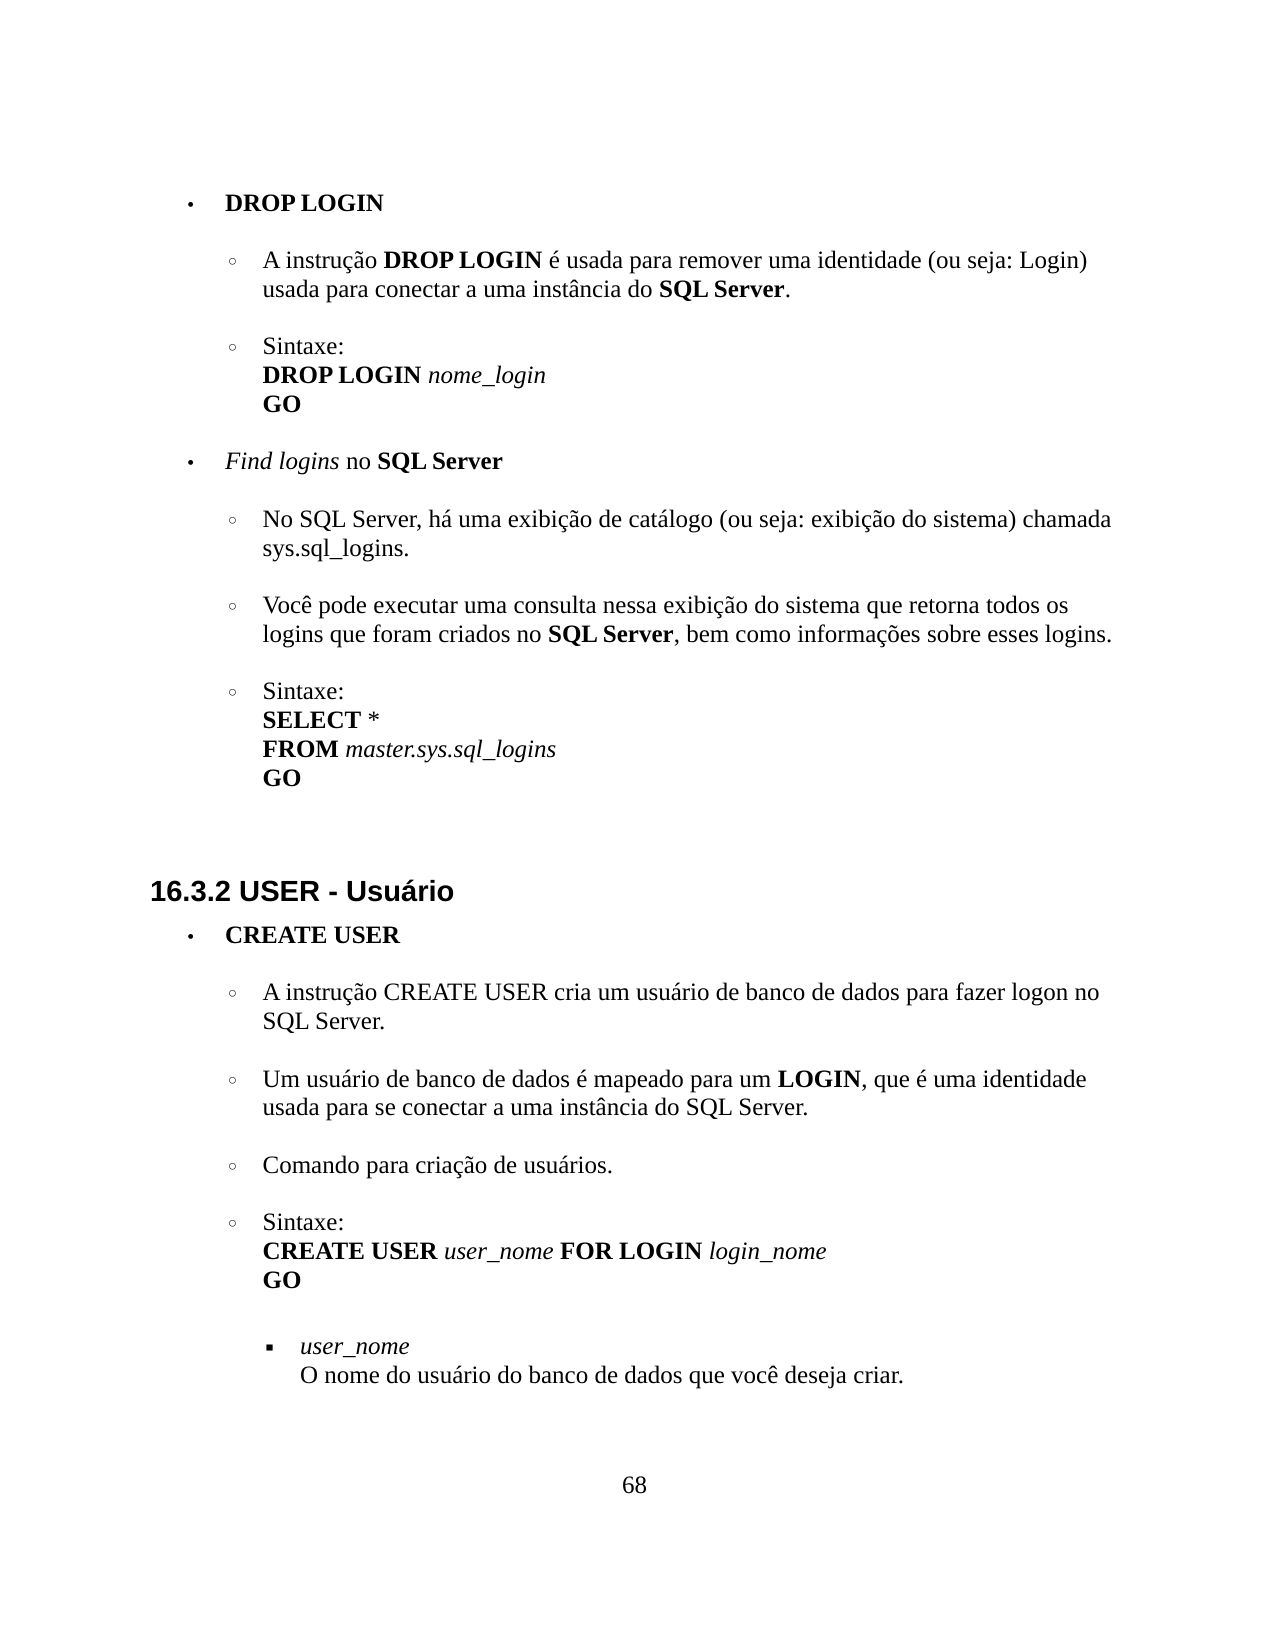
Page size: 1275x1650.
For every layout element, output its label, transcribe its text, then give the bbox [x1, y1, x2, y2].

list Find logins no SQL Server [187, 446, 1125, 504]
list [262, 150, 1125, 179]
list Sintaxe: DROP LOGIN nome_login GO [225, 331, 1125, 446]
list CREATE USER [187, 920, 1125, 977]
list Sintaxe: CREATE USER user_nome FOR LOGIN login_nome GO [225, 1207, 1125, 1322]
list DROP LOGIN [187, 188, 1125, 245]
list Você pode executar uma consulta nessa exibição do sistema que retorna todos os logins que foram criados no SQL Server, bem como informações sobre esses logins. [225, 590, 1125, 676]
list No SQL Server, há uma exibição de catálogo (ou seja: exibição do sistema) chamada sys.sql_logins. [225, 504, 1125, 590]
list Um usuário de banco de dados é mapeado para um LOGIN, que é uma identidade usada para se conectar a uma instância do SQL Server. [225, 1064, 1125, 1150]
subtitle 16.3.2 USER - Usuário [150, 874, 1125, 907]
list A instrução DROP LOGIN é usada para remover uma identidade (ou seja: Login) usada para conectar a uma instância do SQL Server. [225, 245, 1125, 331]
list Comando para criação de usuários. [225, 1150, 1125, 1207]
list A instrução CREATE USER cria um usuário de banco de dados para fazer logon no SQL Server. [225, 977, 1125, 1064]
list Sintaxe: SELECT * FROM master.sys.sql_logins GO [225, 676, 1125, 820]
list user_nome O nome do usuário do banco de dados que você deseja criar. [262, 1331, 1125, 1418]
